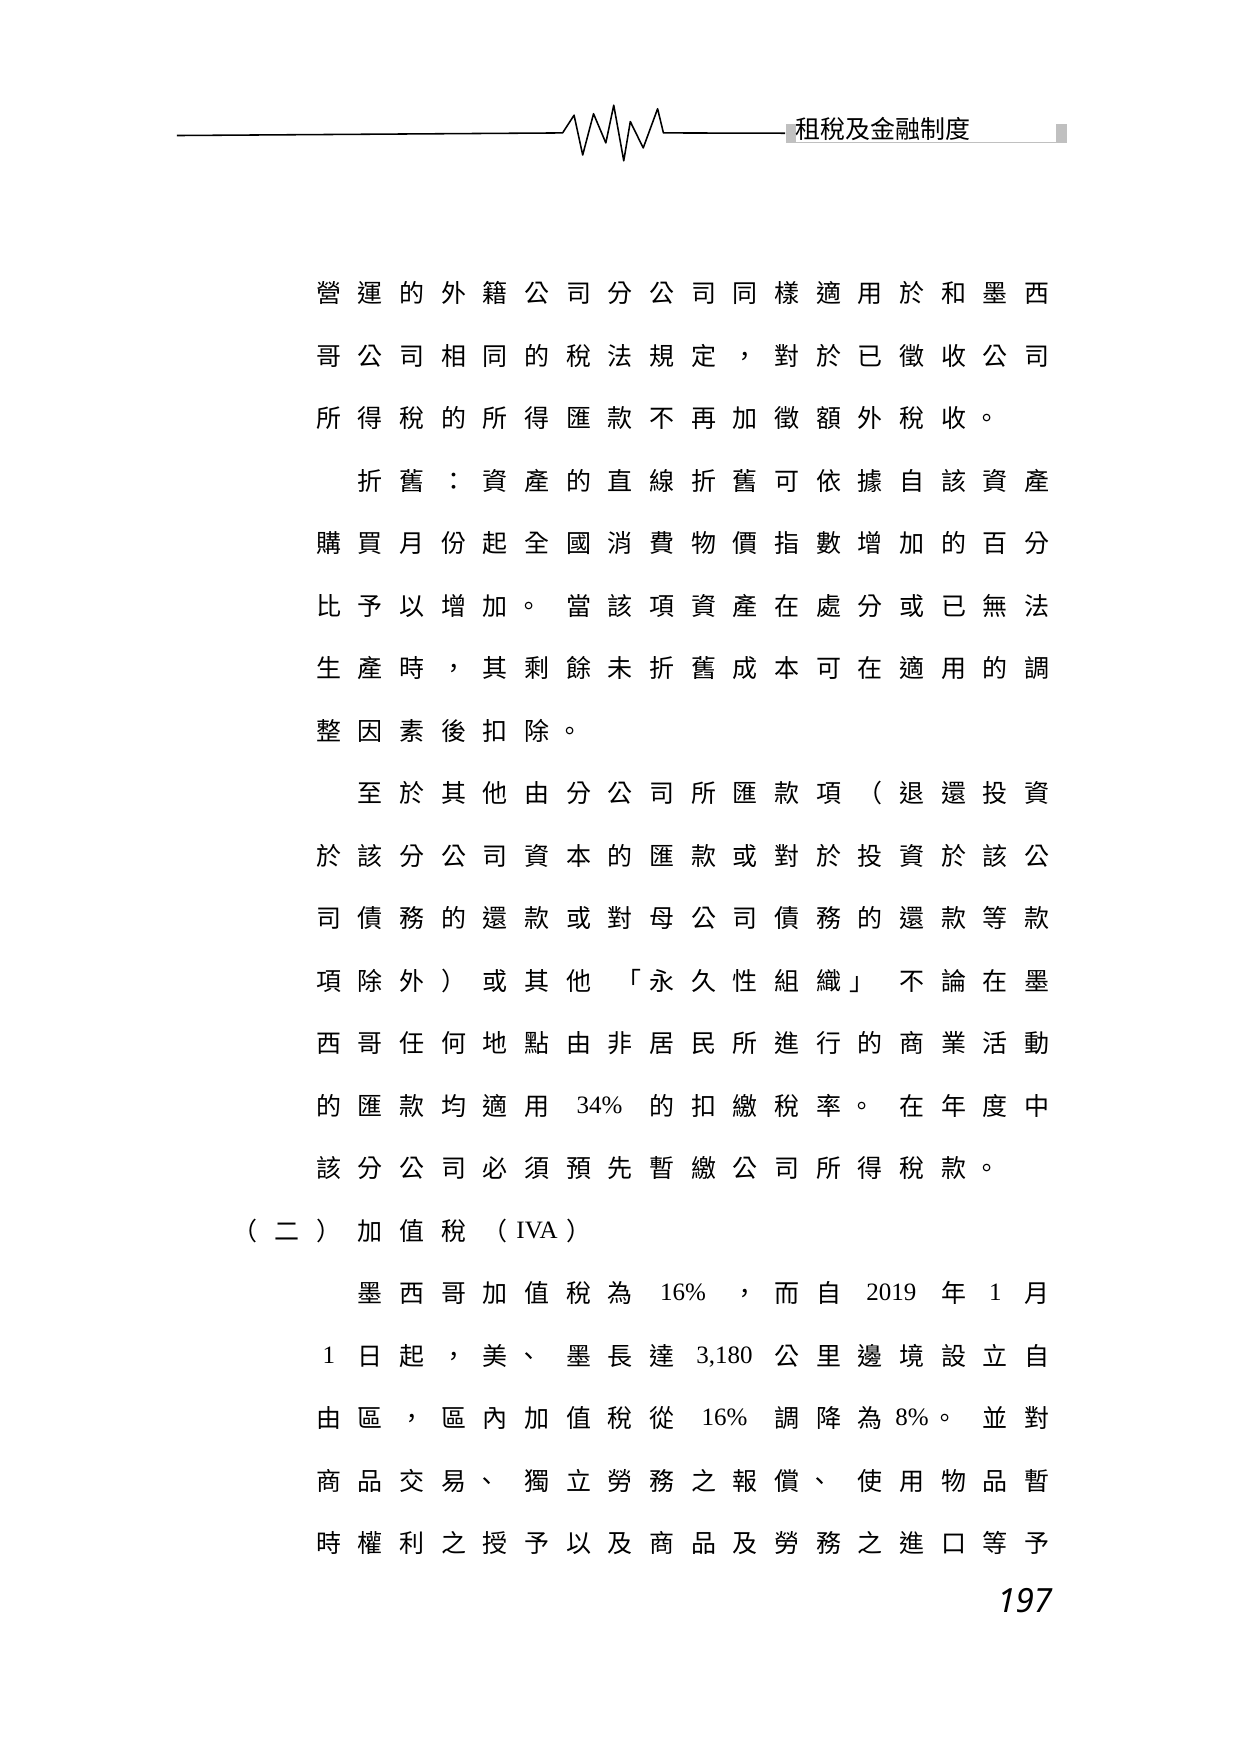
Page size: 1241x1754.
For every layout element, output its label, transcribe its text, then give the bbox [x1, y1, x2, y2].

text 營運的外籍公司分公司同樣適用於和墨西哥公司相同的稅法規定，對於已徵收公司所得稅的所得匯款不再加徵額外稅收。 [281, 250, 1058, 438]
text 墨西哥加值稅為16%，而自2019年1月1日起，美、墨長達3,180公里邊境設立自由區，區內加值稅從16%調降為8%。並對商品交易、獨立勞務之報償、使用物品暫時權利之授予以及商品及勞務之進口等予 [281, 1250, 1058, 1563]
text 折舊：資產的直線折舊可依據自該資產購買月份起全國消費物價指數增加的百分比予以增加。當該項資產在處分或已無法生產時，其剩餘未折舊成本可在適用的調整因素後扣除。 [281, 438, 1058, 750]
text （二）加值稅（IVA） [207, 1188, 1058, 1250]
text 至於其他由分公司所匯款項（退還投資於該分公司資本的匯款或對於投資於該公司債務的還款或對母公司債務的還款等款項除外）或其他「永久性組織」不論在墨西哥任何地點由非居民所進行的商業活動的匯款均適用34%的扣繳稅率。在年度中該分公司必須預先暫繳公司所得稅款。 [281, 750, 1058, 1188]
